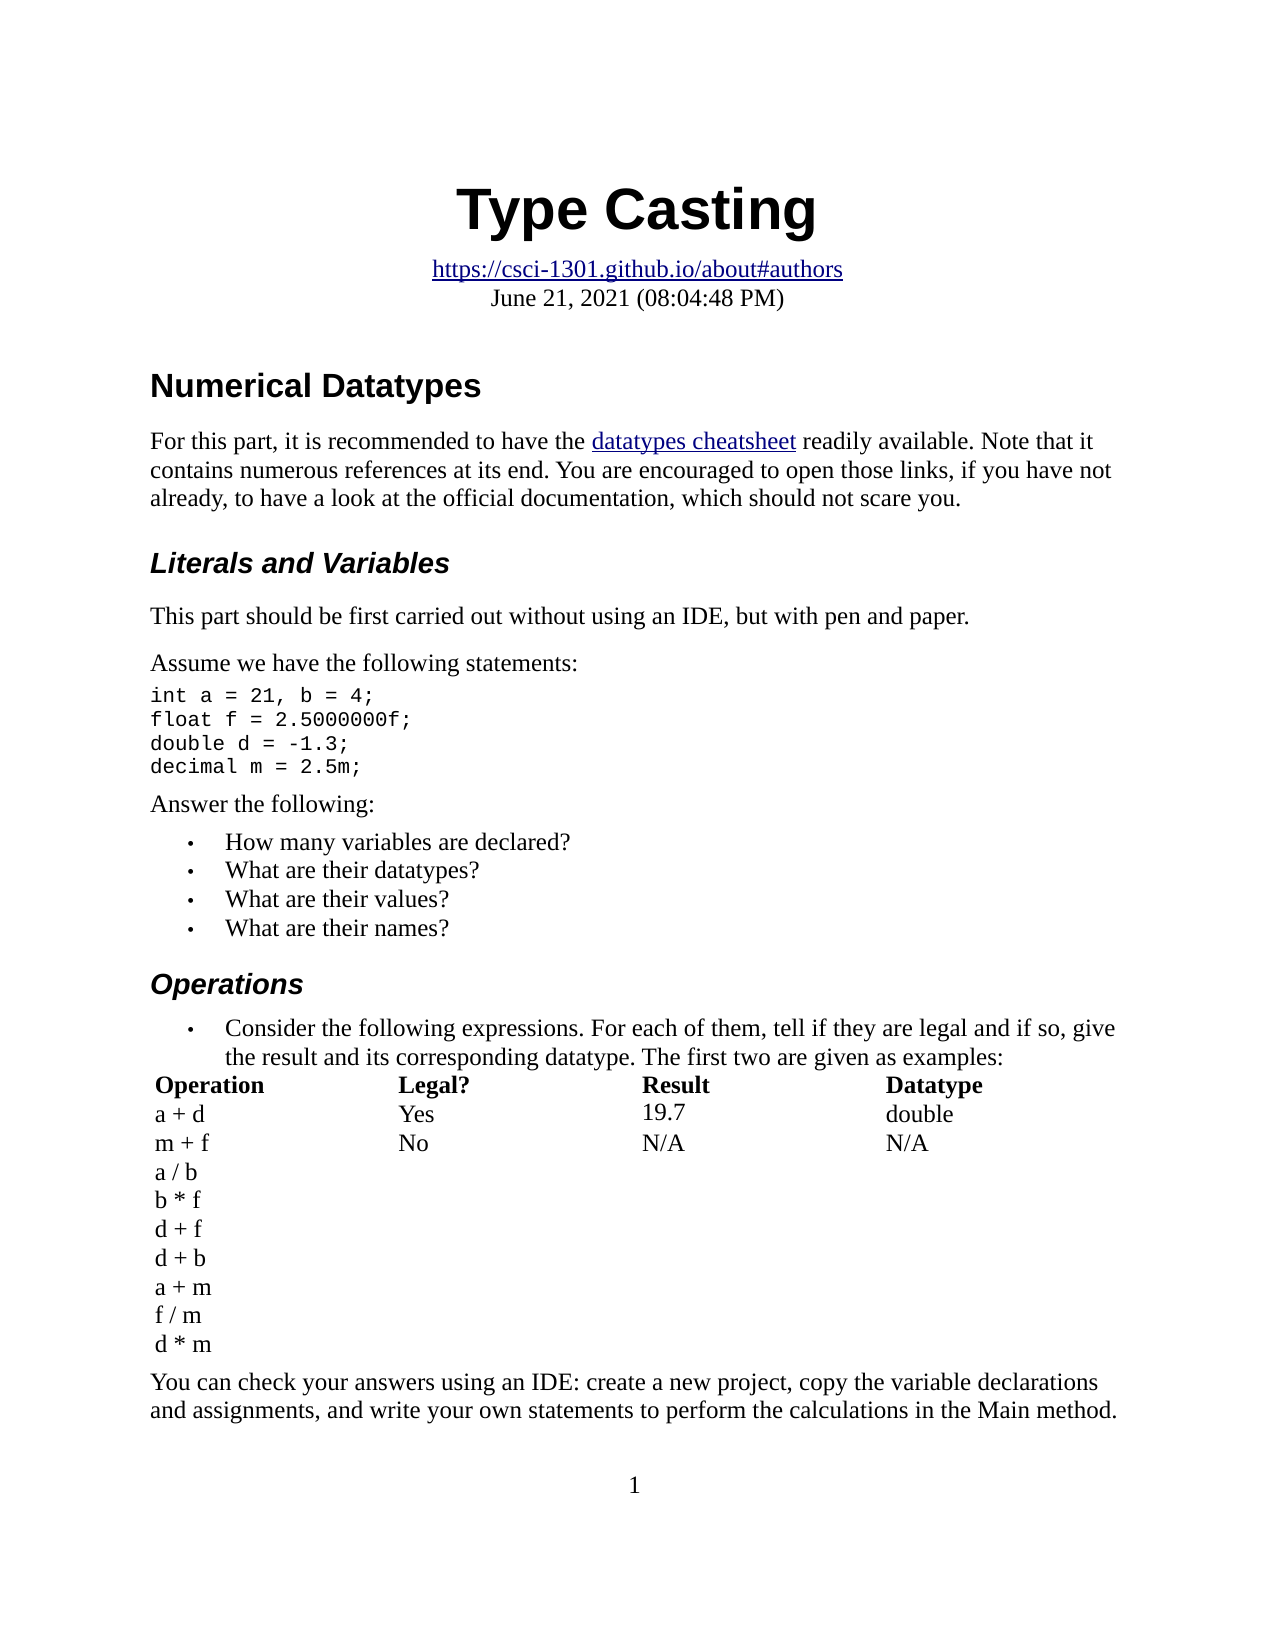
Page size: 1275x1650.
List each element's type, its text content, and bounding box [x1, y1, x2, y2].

text double d = -1.3; [150, 733, 1125, 756]
table_cell [394, 1185, 637, 1214]
table_cell a + m [150, 1272, 394, 1300]
text int a = 21, b = 4; [150, 686, 1125, 709]
table_cell No [394, 1128, 637, 1157]
table_cell [394, 1157, 637, 1185]
table_cell [638, 1243, 881, 1272]
text Answer the following: [150, 789, 1125, 818]
table_cell [638, 1157, 881, 1185]
subtitle Literals and Variables [150, 546, 1125, 580]
table_cell d * m [150, 1329, 394, 1358]
subtitle Operations [150, 967, 1125, 1000]
table_cell [881, 1329, 1125, 1358]
text decimal m = 2.5m; [150, 756, 1125, 780]
text June 21, 2021 (08:04:48 PM) [150, 283, 1125, 312]
table_cell [881, 1214, 1125, 1243]
table_cell [394, 1272, 637, 1300]
list What are their values? [187, 884, 1125, 913]
text https://csci-1301.github.io/about#authors [150, 254, 1125, 283]
table_cell [881, 1272, 1125, 1300]
text For this part, it is recommended to have the datatypes cheatsheet readily available. Note that it contains numerous references at its end. You are encouraged to open those links, if you have not already, to have a look at the official documentation, which should not scare you. [150, 426, 1125, 512]
text Assume we have the following statements: [150, 648, 1125, 677]
table_cell [394, 1300, 637, 1329]
table_cell [638, 1185, 881, 1214]
table_cell [638, 1099, 881, 1128]
title Type Casting [150, 175, 1125, 242]
text This part should be first carried out without using an IDE, but with pen and paper. [150, 601, 1125, 630]
table_cell [394, 1214, 637, 1243]
table_cell Yes [394, 1099, 637, 1128]
list What are their datatypes? [187, 856, 1125, 884]
list How many variables are declared? [187, 827, 1125, 856]
table_cell [394, 1329, 637, 1358]
table_cell [394, 1243, 637, 1272]
subtitle Numerical Datatypes [150, 366, 1125, 404]
table_cell [881, 1243, 1125, 1272]
text You can check your answers using an IDE: create a new project, copy the variable declarations and assignments, and write your own statements to perform the calculations in the Main method. [150, 1367, 1125, 1424]
table_cell a / b [150, 1157, 394, 1185]
table_cell [638, 1300, 881, 1329]
table_cell f / m [150, 1300, 394, 1329]
table_cell N/A [638, 1128, 881, 1157]
table_cell double [881, 1099, 1125, 1128]
table_header Result [638, 1070, 881, 1099]
table_cell b * f [150, 1185, 394, 1214]
table_cell d + b [150, 1243, 394, 1272]
table_header Legal? [394, 1070, 637, 1099]
text float f = 2.5000000f; [150, 709, 1125, 733]
table_cell [638, 1272, 881, 1300]
table_cell [881, 1185, 1125, 1214]
table_header Operation [150, 1070, 394, 1099]
table_cell [638, 1329, 881, 1358]
table_cell d + f [150, 1214, 394, 1243]
list What are their names? [187, 913, 1125, 942]
table_cell [638, 1214, 881, 1243]
table_cell N/A [881, 1128, 1125, 1157]
table_header Datatype [881, 1070, 1125, 1099]
table_cell m + f [150, 1128, 394, 1157]
table_cell [881, 1157, 1125, 1185]
list Consider the following expressions. For each of them, tell if they are legal and if so, give the result and its corresponding datatype. The first two are given as examples: [187, 1013, 1125, 1070]
table_cell [881, 1300, 1125, 1329]
table_cell a + d [150, 1099, 394, 1128]
